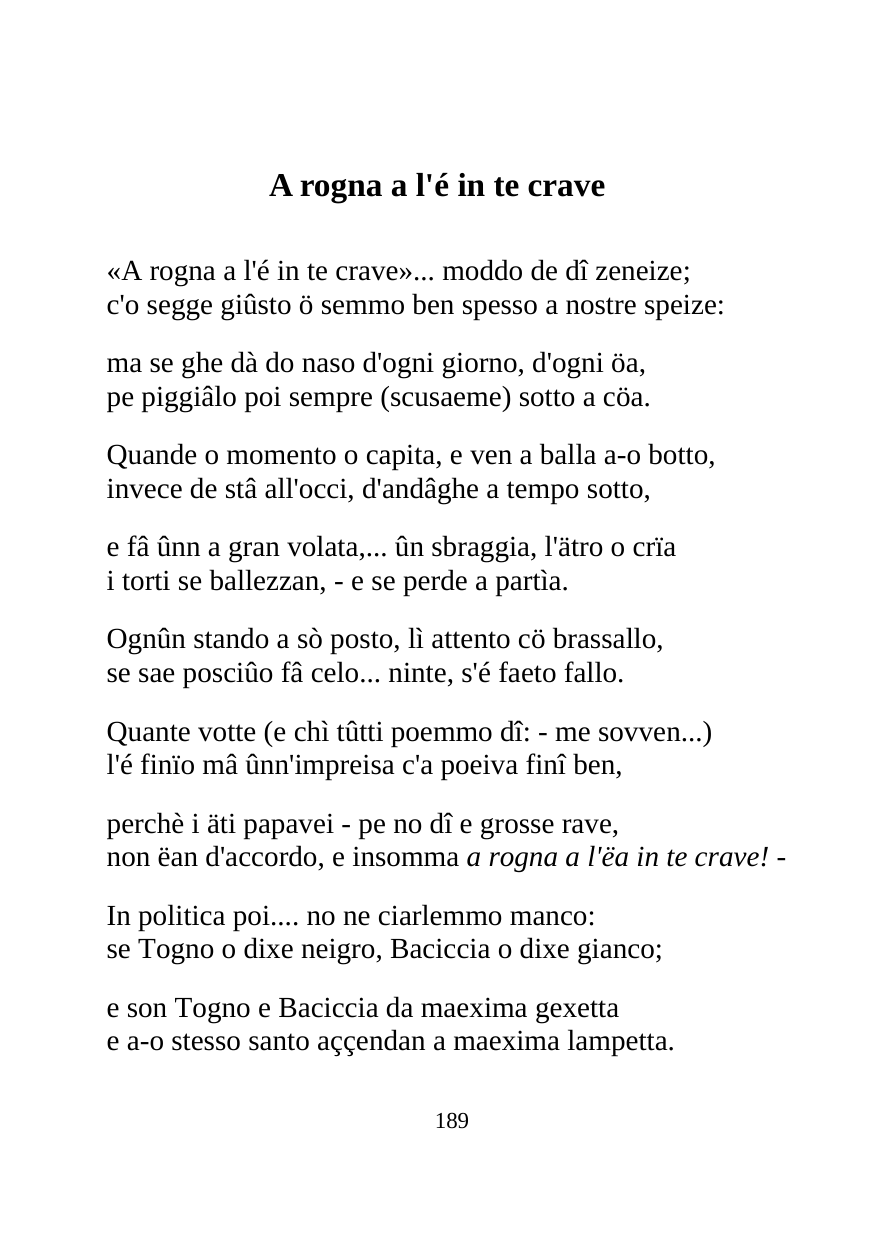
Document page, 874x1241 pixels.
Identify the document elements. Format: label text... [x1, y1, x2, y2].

text Quante votte (e chì tûtti poemmo dî: - me sovven...) l'é finïo mâ ûnn'impreisa c'a poeiva finî ben, [106, 714, 800, 781]
text Quande o momento o capita, e ven a balla a-o botto, invece de stâ all'occi, d'andâghe a tempo sotto, [106, 437, 800, 504]
text In politica poi.... no ne ciarlemmo manco: se Togno o dixe neigro, Baciccia o dixe gianco; [106, 898, 800, 965]
text perchè i äti papavei - pe no dî e grosse rave, non ëan d'accordo, e insomma a rogna a l'ëa in te crave! - [106, 806, 800, 873]
subtitle A rogna a l'é in te crave [106, 165, 768, 203]
text e son Togno e Baciccia da maexima gexetta e a-o stesso santo aççendan a maexima lampetta. [106, 990, 800, 1057]
text ma se ghe dà do naso d'ogni giorno, d'ogni öa, pe piggiâlo poi sempre (scusaeme) sotto a cöa. [106, 345, 800, 412]
text «A rogna a l'é in te crave»... moddo de dî zeneize; c'o segge giûsto ö semmo ben spesso a nostre speize: [106, 253, 800, 320]
text e fâ ûnn a gran volata,... ûn sbraggia, l'ätro o crïa i torti se ballezzan, - e se perde a partìa. [106, 529, 800, 597]
text Ognûn stando a sò posto, lì attento cö brassallo, se sae posciûo fâ celo... ninte, s'é faeto fallo. [106, 622, 800, 689]
